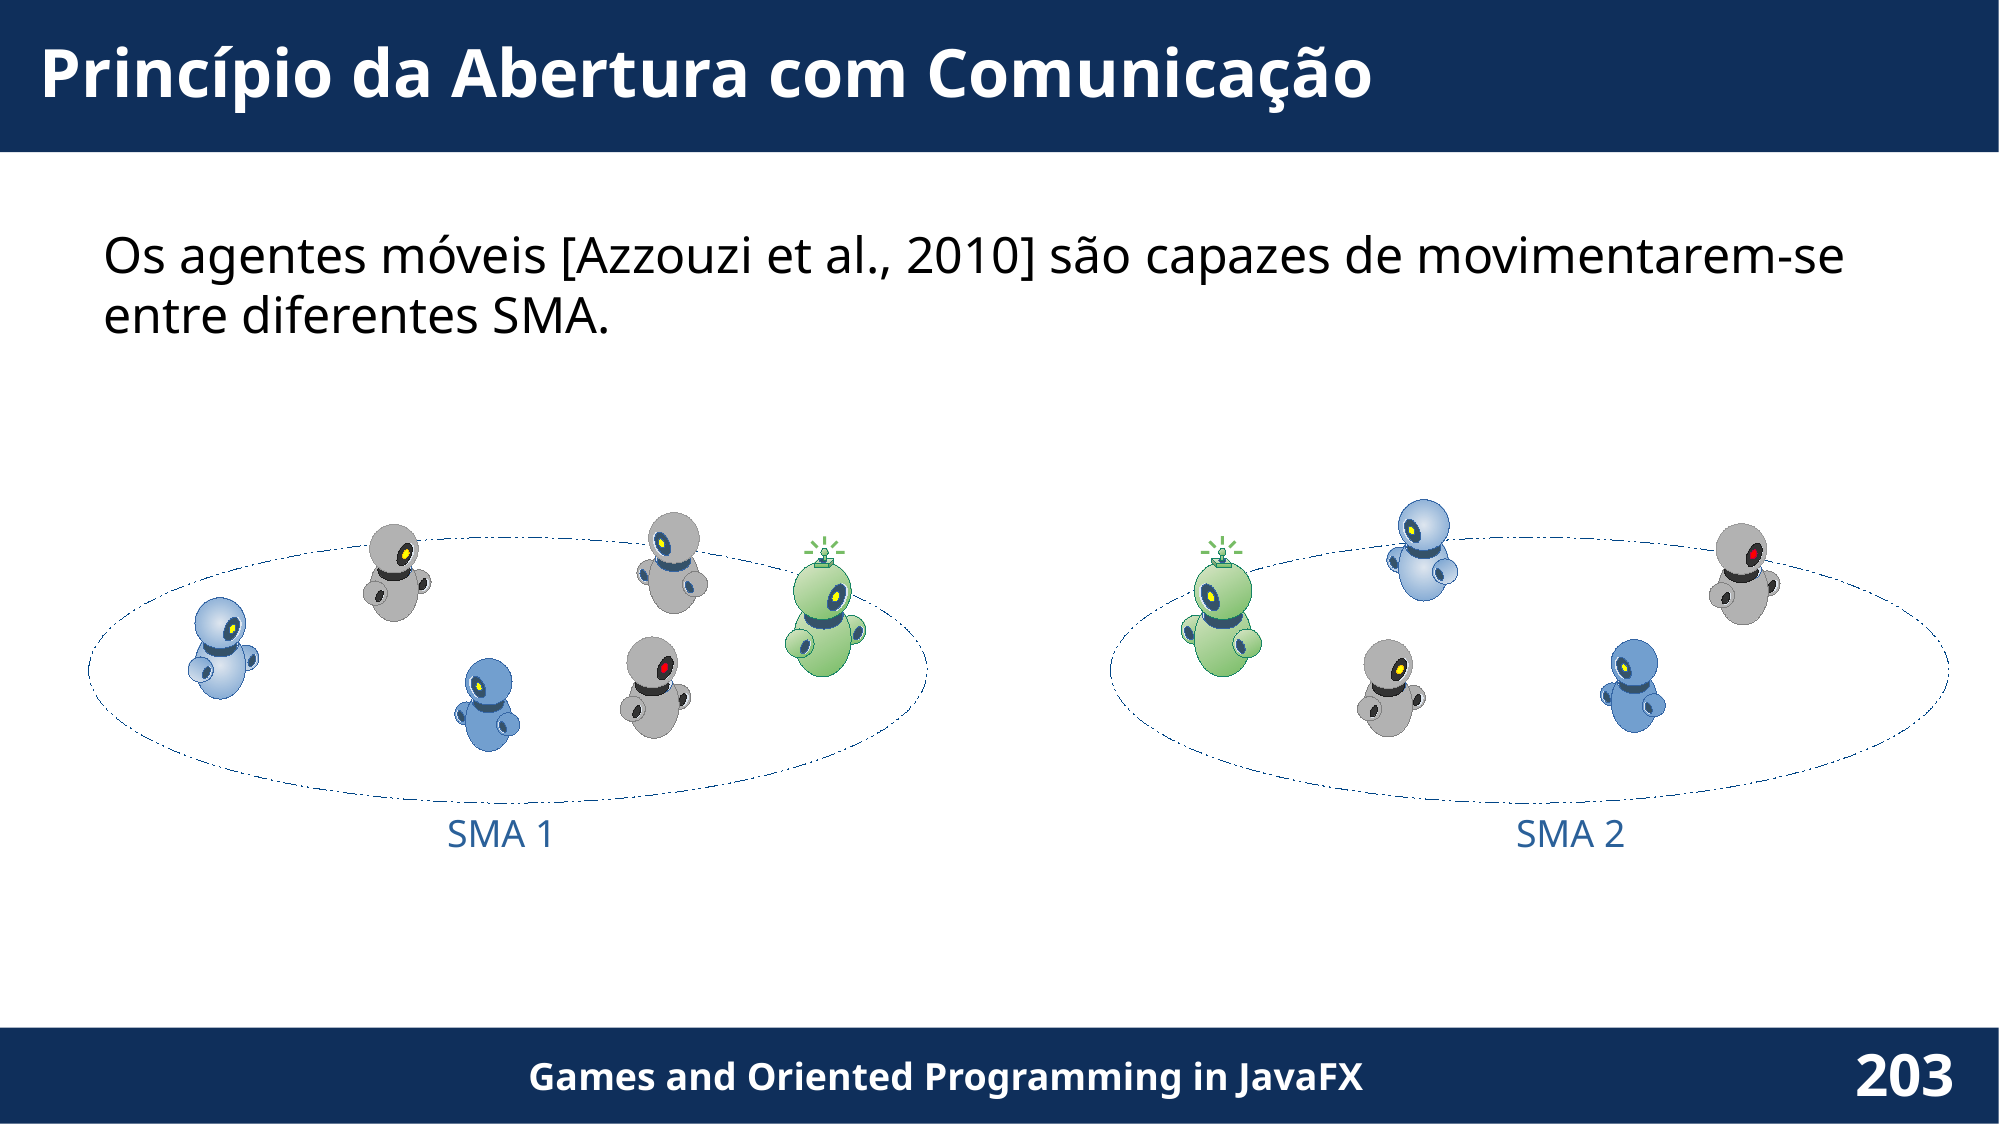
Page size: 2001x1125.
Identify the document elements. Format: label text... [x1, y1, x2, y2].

text_box [1208, 540, 1217, 549]
text_box [785, 560, 866, 677]
text_box [1228, 540, 1237, 549]
text_box SMA 2 [1393, 803, 1748, 863]
text_box [819, 548, 829, 563]
text_box [1200, 550, 1210, 554]
text_box [810, 540, 819, 549]
text_box [454, 658, 520, 752]
text_box [1181, 559, 1262, 677]
text_box Os agentes móveis [Azzouzi et al., 2010] são capazes de movimentarem-se entre diferentes SMA. [88, 216, 1947, 352]
text_box [1386, 499, 1458, 602]
text_box [830, 540, 839, 549]
text_box [1218, 548, 1226, 563]
text_box [1709, 523, 1781, 625]
text_box SMA 1 [324, 803, 680, 863]
text_box Princípio da Abertura com Comunicação [25, 23, 1999, 119]
text_box [620, 636, 691, 739]
text_box [363, 524, 432, 622]
text_box [188, 597, 259, 700]
text_box [636, 512, 708, 614]
text_box [1600, 639, 1666, 733]
text_box [1357, 639, 1426, 737]
